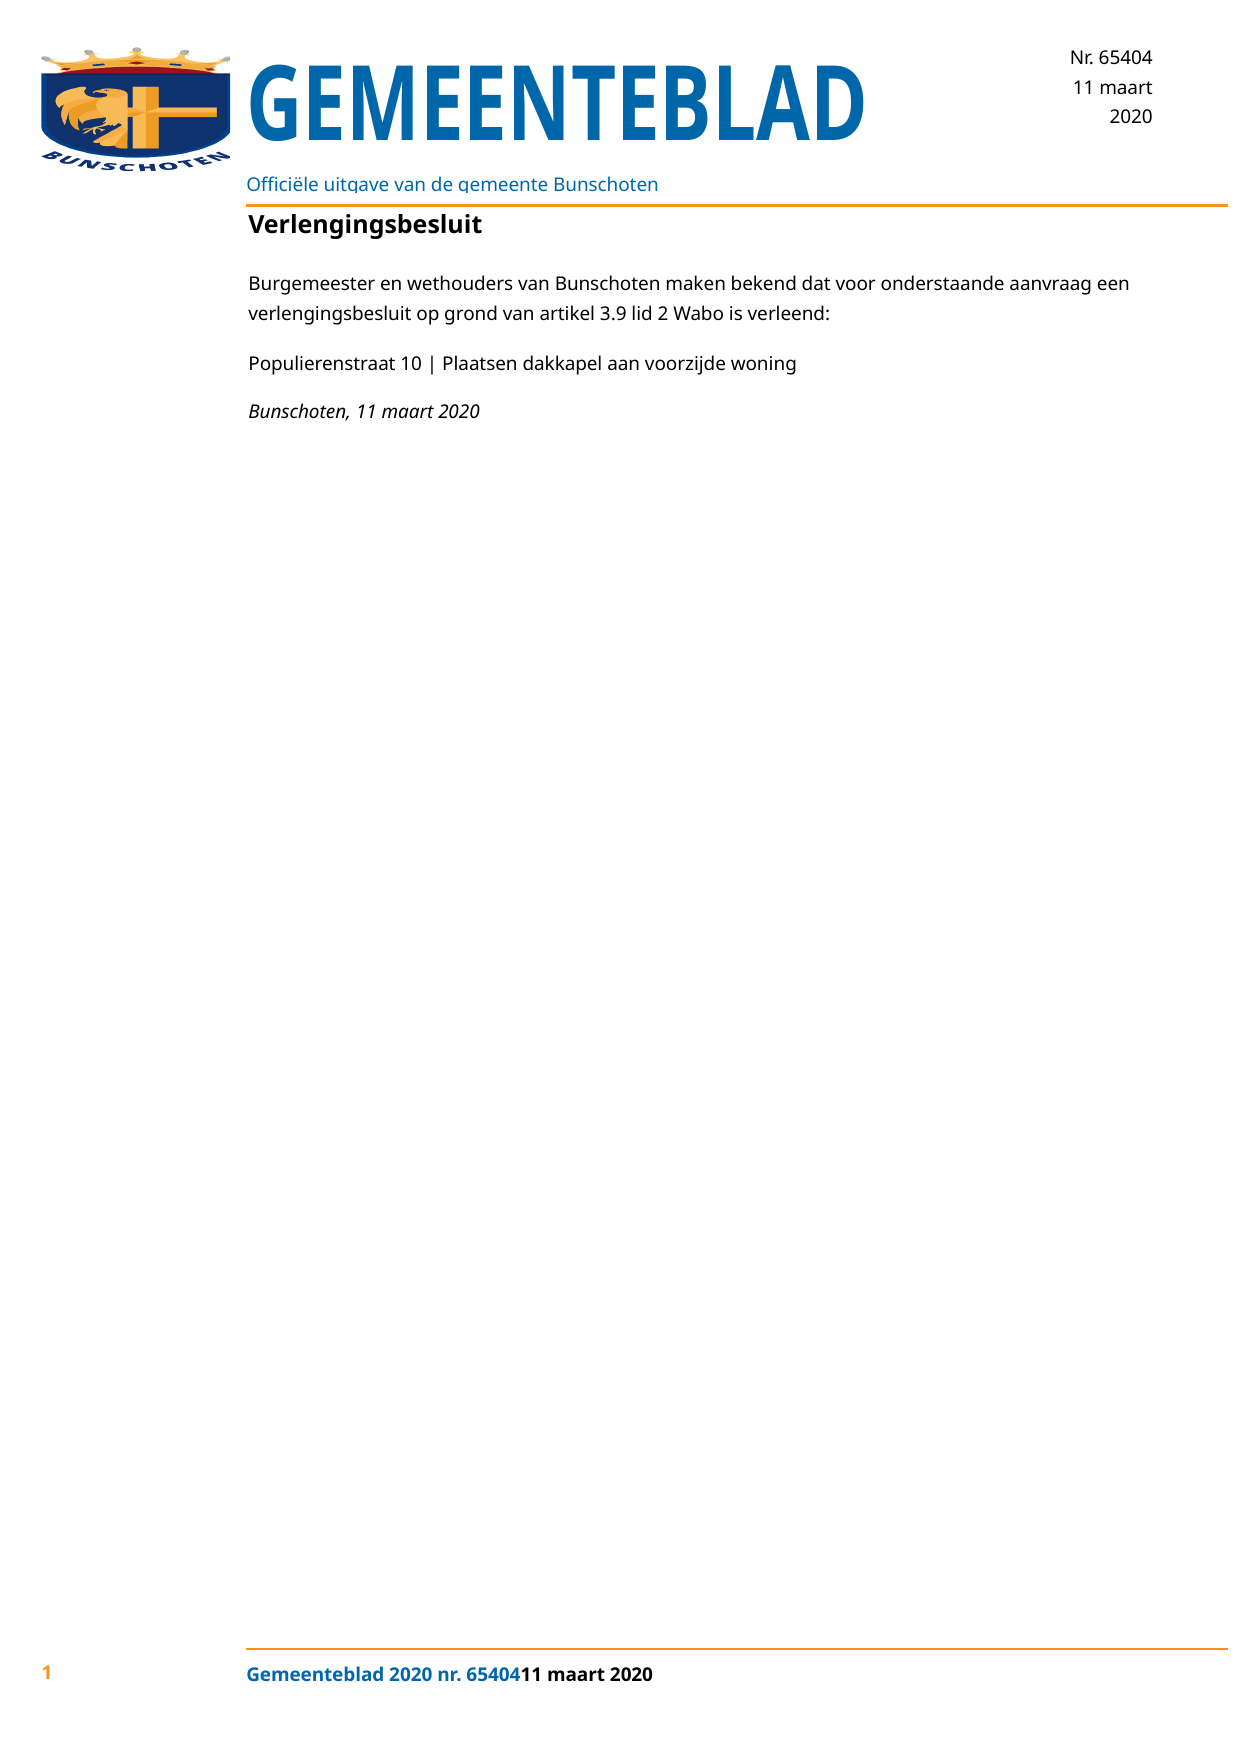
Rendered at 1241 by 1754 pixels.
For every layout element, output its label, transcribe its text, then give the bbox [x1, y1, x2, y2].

picture [41, 47, 231, 172]
text Populierenstraat 10 | Plaatsen dakkapel aan voorzijde woning [248, 350, 1152, 376]
text Verlengingsbesluit [248, 207, 1152, 241]
text Bunschoten, 11 maart 2020 [248, 398, 1152, 424]
text Burgemeester en wethouders van Bunschoten maken bekend dat voor onderstaande aanvraag een verlengingsbesluit op grond van artikel 3.9 lid 2 Wabo is verleend: [248, 270, 1152, 326]
